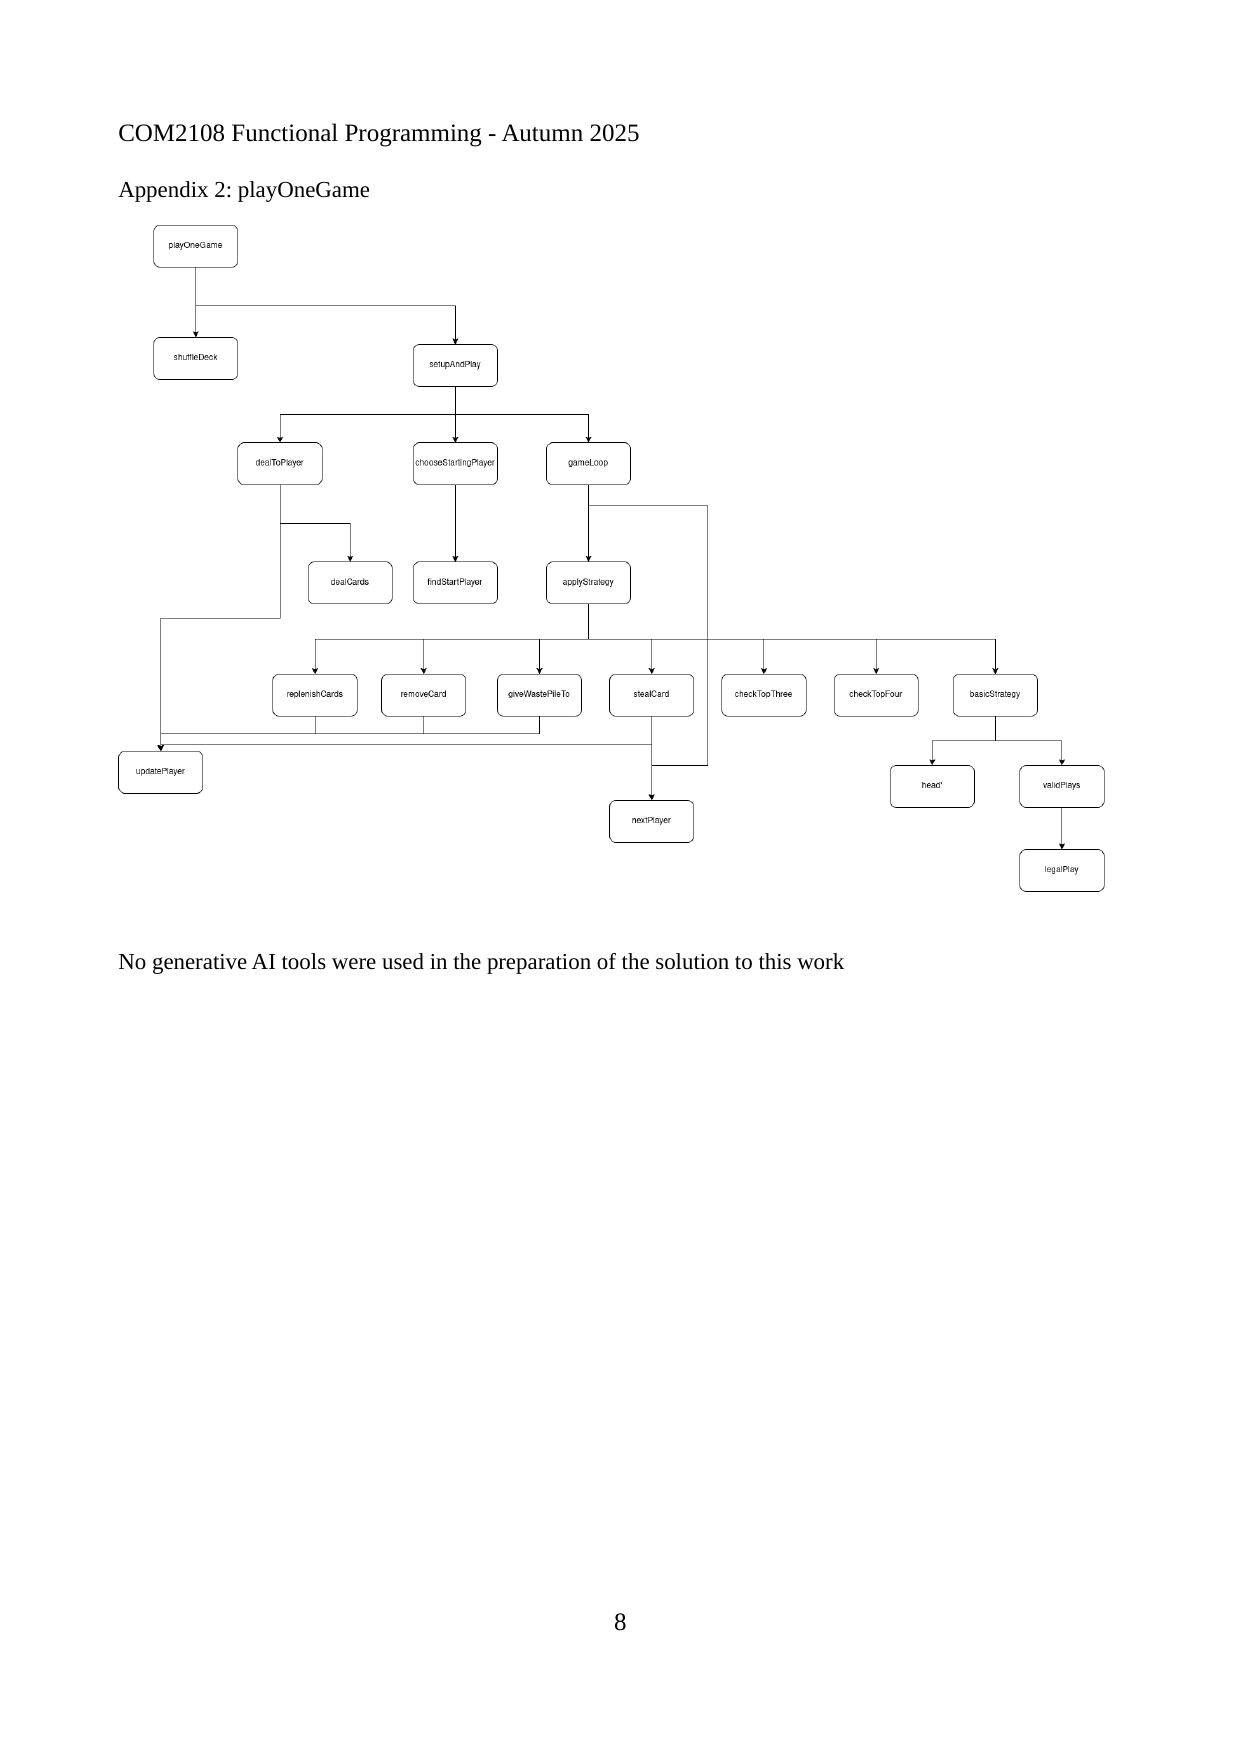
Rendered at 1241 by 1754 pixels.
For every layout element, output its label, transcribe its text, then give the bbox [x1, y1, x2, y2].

text Appendix 2: playOneGame [118, 176, 1122, 203]
text No generative AI tools were used in the preparation of the solution to this work [118, 948, 1122, 974]
picture [118, 221, 1123, 900]
